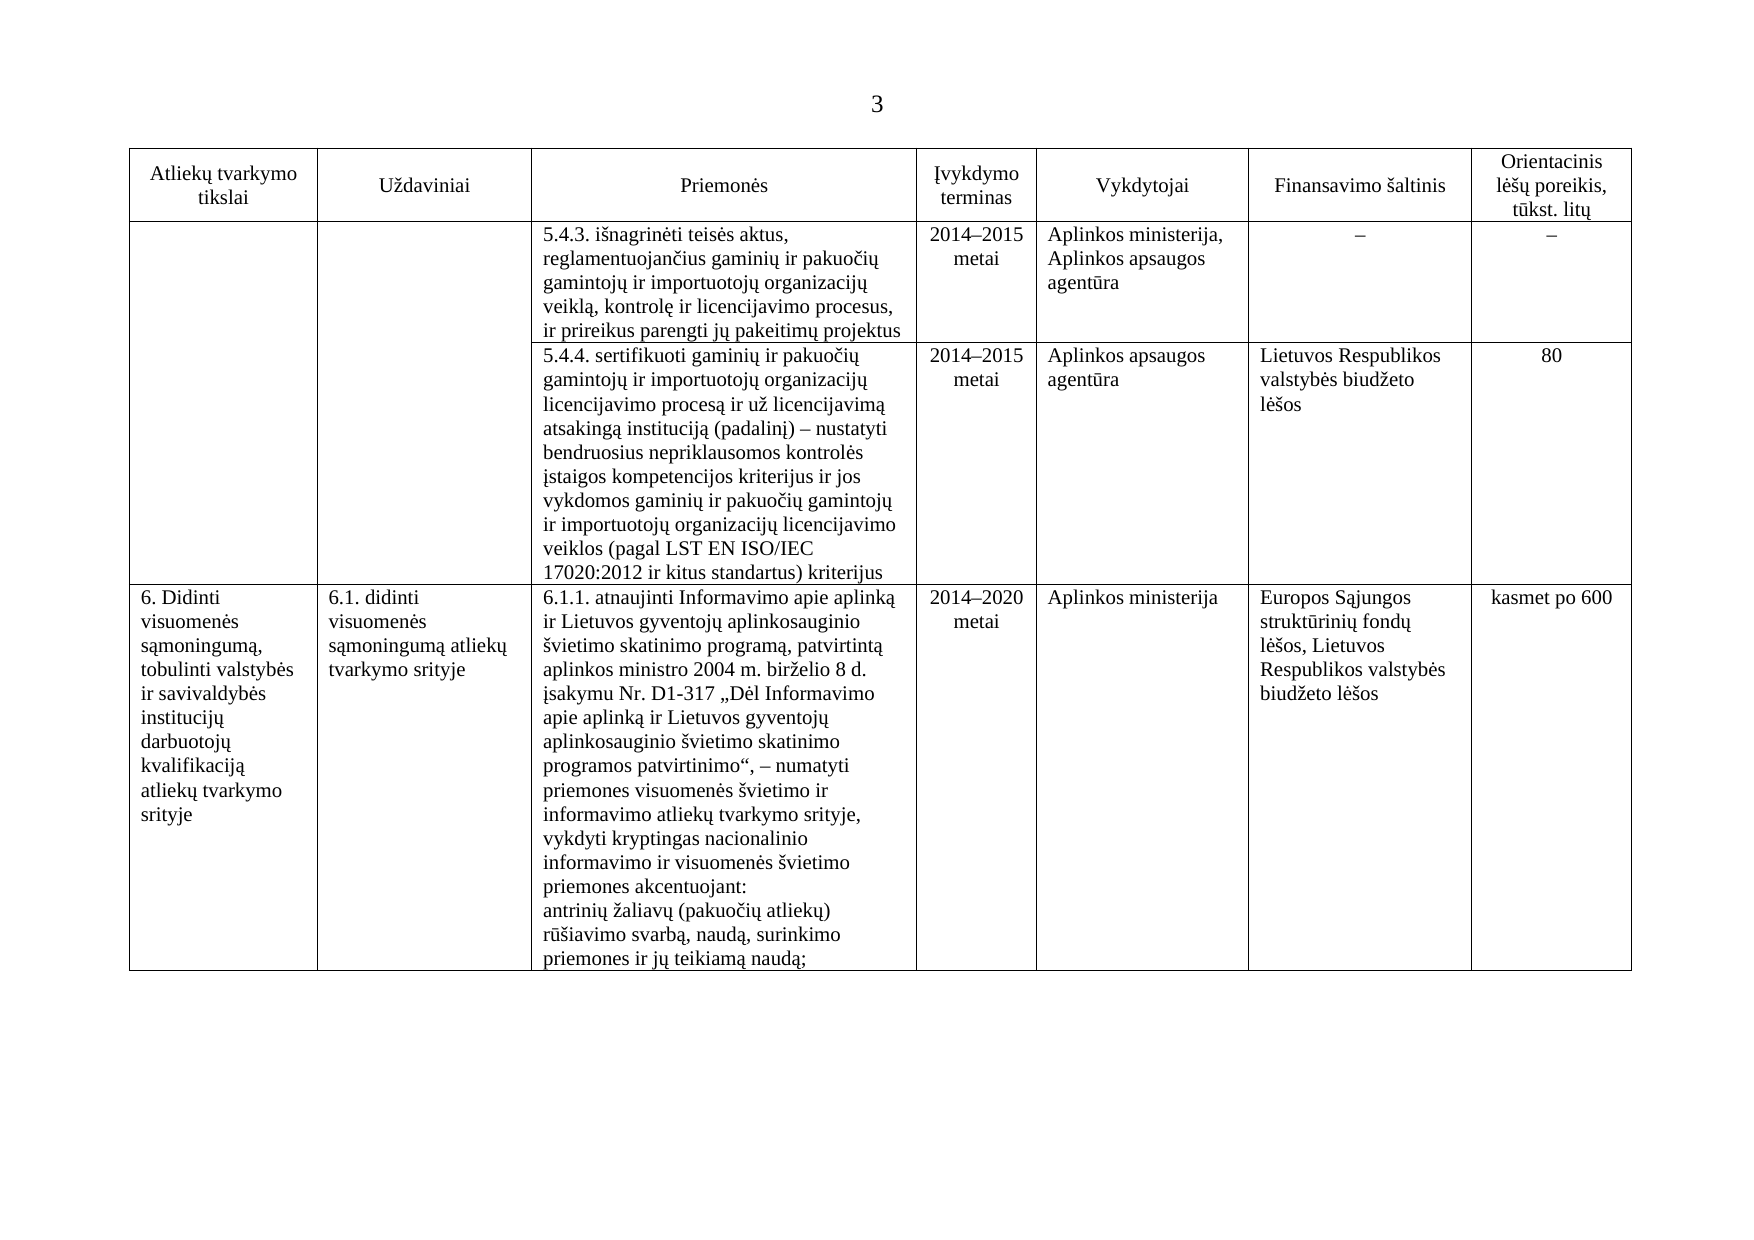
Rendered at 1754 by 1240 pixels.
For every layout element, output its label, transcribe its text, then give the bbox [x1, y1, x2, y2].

table_cell 2014–2015 metai [917, 222, 1036, 342]
table_header Finansavimo šaltinis [1249, 149, 1471, 221]
table_header Įvykdymo terminas [917, 149, 1036, 221]
table_header Vykdytojai [1037, 149, 1248, 221]
table_cell Lietuvos Respublikos valstybės biudžeto lėšos [1249, 343, 1471, 584]
table_cell 6.1.1. atnaujinti Informavimo apie aplinką ir Lietuvos gyventojų aplinkosauginio švietimo skatinimo programą, patvirtintą aplinkos ministro 2004 m. birželio 8 d. įsakymu Nr. D1-317 „Dėl Informavimo apie aplinką ir Lietuvos gyventojų aplinkosauginio švietimo skatinimo programos patvirtinimo“, – numatyti priemones visuomenės švietimo ir informavimo atliekų tvarkymo srityje, vykdyti kryptingas nacionalinio informavimo ir visuomenės švietimo priemones akcentuojant: antrinių žaliavų (pakuočių atliekų) rūšiavimo svarbą, naudą, surinkimo priemones ir jų teikiamą naudą; [532, 585, 916, 970]
table_cell Aplinkos ministerija, Aplinkos apsaugos agentūra [1037, 222, 1248, 342]
table_cell Europos Sąjungos struktūrinių fondų lėšos, Lietuvos Respublikos valstybės biudžeto lėšos [1249, 585, 1471, 970]
table_cell 5.4.4. sertifikuoti gaminių ir pakuočių gamintojų ir importuotojų organizacijų licencijavimo procesą ir už licencijavimą atsakingą instituciją (padalinį) – nustatyti bendruosius nepriklausomos kontrolės įstaigos kompetencijos kriterijus ir jos vykdomos gaminių ir pakuočių gamintojų ir importuotojų organizacijų licencijavimo veiklos (pagal LST EN ISO/IEC 17020:2012 ir kitus standartus) kriterijus [532, 343, 916, 584]
table_cell kasmet po 600 [1472, 585, 1631, 970]
table_cell 2014–2015 metai [917, 343, 1036, 584]
table_header Priemonės [532, 149, 916, 221]
table_cell Aplinkos apsaugos agentūra [1037, 343, 1248, 584]
table_cell [130, 222, 317, 584]
table_cell 6.1. didinti visuomenės sąmoningumą atliekų tvarkymo srityje [318, 585, 531, 970]
table_cell 5.4.3. išnagrinėti teisės aktus, reglamentuojančius gaminių ir pakuočių gamintojų ir importuotojų organizacijų veiklą, kontrolę ir licencijavimo procesus, ir prireikus parengti jų pakeitimų projektus [532, 222, 916, 342]
table_cell – [1249, 222, 1471, 342]
table_header Orientacinis lėšų poreikis, tūkst. litų [1472, 149, 1631, 221]
table_cell Aplinkos ministerija [1037, 585, 1248, 970]
table_cell 2014–2020 metai [917, 585, 1036, 970]
table_header Atliekų tvarkymo tikslai [130, 149, 317, 221]
table_cell 80 [1472, 343, 1631, 584]
table_cell 6. Didinti visuomenės sąmoningumą, tobulinti valstybės ir savivaldybės institucijų darbuotojų kvalifikaciją atliekų tvarkymo srityje [130, 585, 317, 970]
table_cell – [1472, 222, 1631, 342]
table_header Uždaviniai [318, 149, 531, 221]
table_cell [318, 222, 531, 584]
